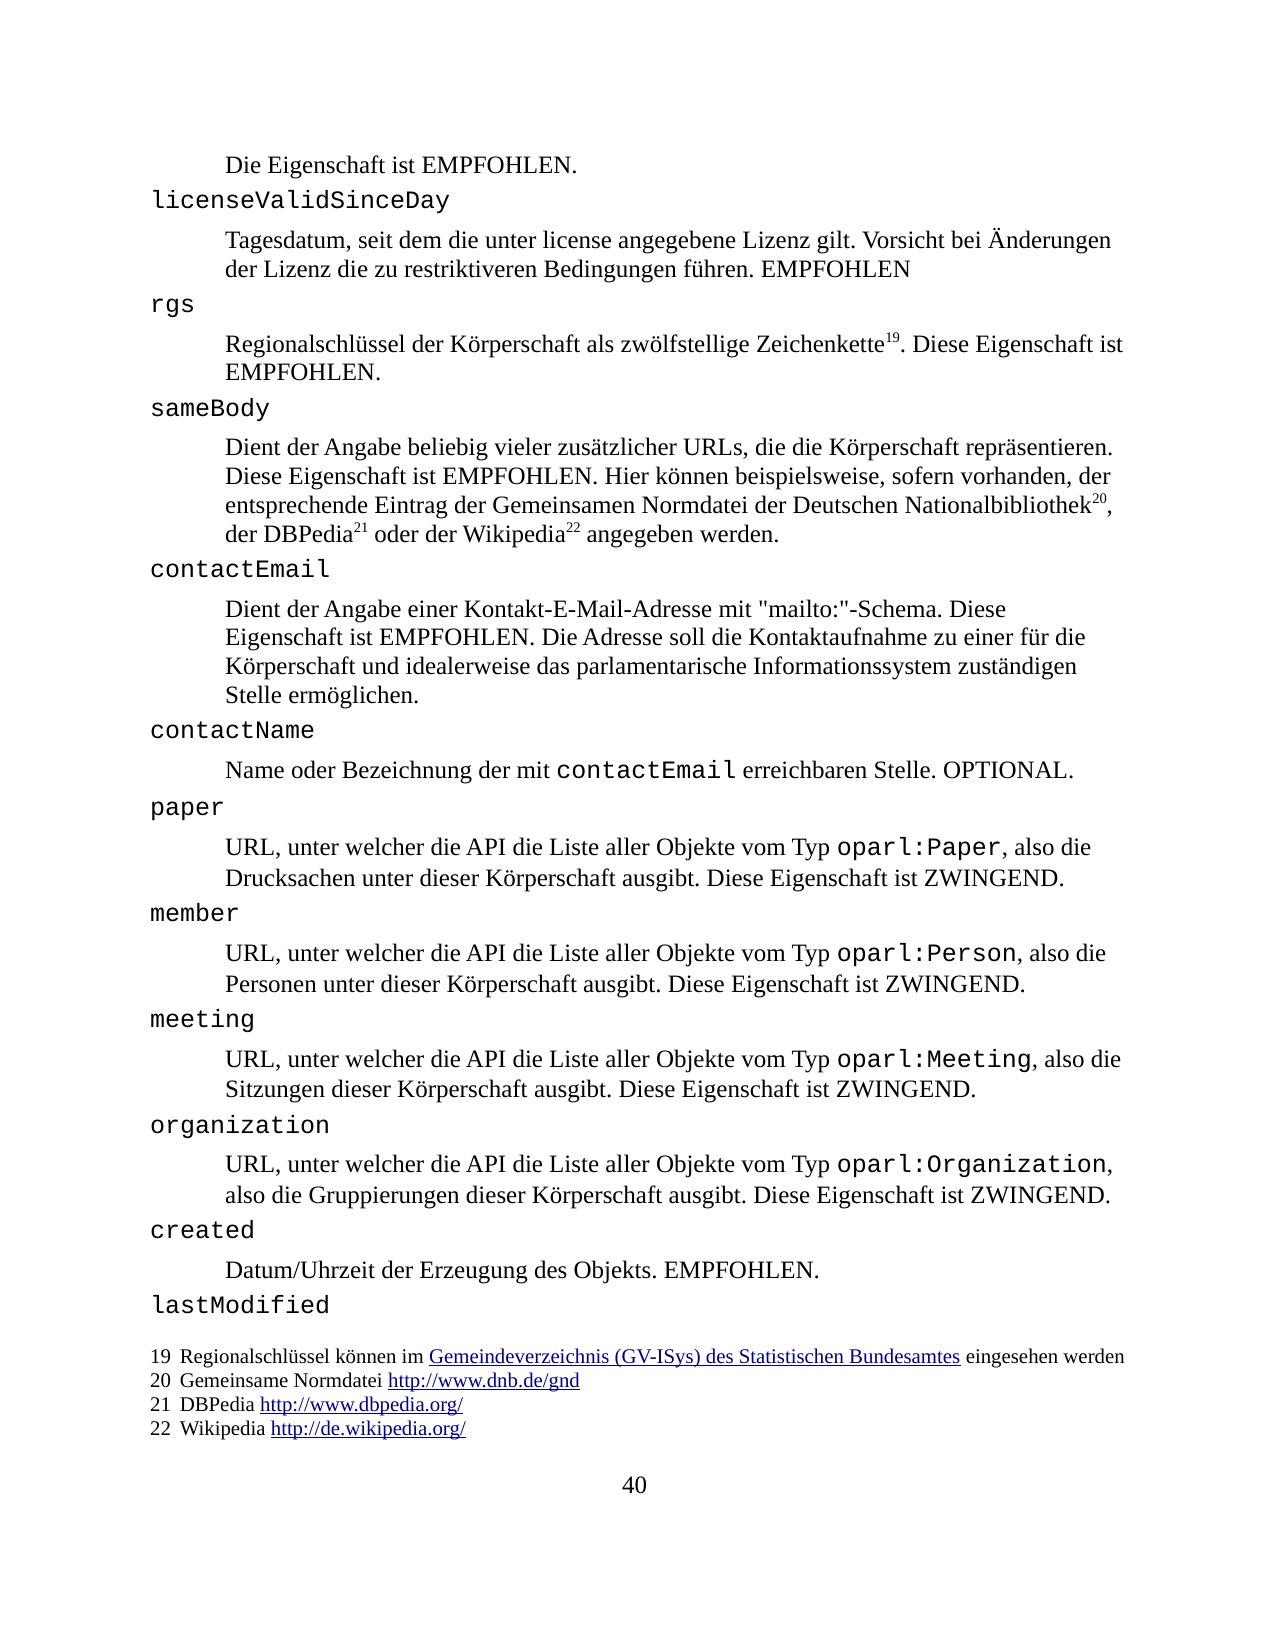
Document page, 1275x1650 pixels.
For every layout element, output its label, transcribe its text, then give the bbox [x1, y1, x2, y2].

text DBPedia http://www.dbpedia.org/ [150, 1392, 1125, 1416]
text rgs [150, 291, 1125, 320]
text lastModified [150, 1293, 1125, 1321]
text URL, unter welcher die API die Liste aller Objekte vom Typ oparl:Organization, also die Gruppierungen dieser Körperschaft ausgibt. Diese Eigenschaft ist ZWINGEND. [225, 1149, 1125, 1209]
text Wikipedia http://de.wikipedia.org/ [150, 1416, 1125, 1440]
text URL, unter welcher die API die Liste aller Objekte vom Typ oparl:Meeting, also die Sitzungen dieser Körperschaft ausgibt. Diese Eigenschaft ist ZWINGEND. [225, 1044, 1125, 1103]
text organization [150, 1112, 1125, 1141]
text member [150, 901, 1125, 929]
text licenseValidSinceDay [150, 188, 1125, 216]
text Dient der Angabe beliebig vieler zusätzlicher URLs, die die Körperschaft repräsentieren. Diese Eigenschaft ist EMPFOHLEN. Hier können beispielsweise, sofern vorhanden, der entsprechende Eintrag der Gemeinsamen Normdatei der Deutschen Nationalbibliothek, der DBPedia oder der Wikipedia angegeben werden. [225, 432, 1125, 547]
text Dient der Angabe einer Kontakt-E-Mail-Adresse mit "mailto:"-Schema. Diese Eigenschaft ist EMPFOHLEN. Die Adresse soll die Kontaktaufnahme zu einer für die Körperschaft und idealerweise das parlamentarische Informationssystem zuständigen Stelle ermöglichen. [225, 594, 1125, 709]
text created [150, 1218, 1125, 1246]
text Tagesdatum, seit dem die unter license angegebene Lizenz gilt. Vorsicht bei Änderungen der Lizenz die zu restriktiveren Bedingungen führen. EMPFOHLEN [225, 225, 1125, 282]
text Gemeinsame Normdatei http://www.dnb.de/gnd [150, 1368, 1125, 1392]
text Datum/Uhrzeit der Erzeugung des Objekts. EMPFOHLEN. [225, 1255, 1125, 1284]
text Regionalschlüssel können im Gemeindeverzeichnis (GV-ISys) des Statistischen Bundesamtes eingesehen werden [150, 1344, 1125, 1368]
text contactName [150, 718, 1125, 746]
text paper [150, 795, 1125, 823]
text Die Eigenschaft ist EMPFOHLEN. [225, 150, 1125, 179]
text meeting [150, 1006, 1125, 1035]
text URL, unter welcher die API die Liste aller Objekte vom Typ oparl:Paper, also die Drucksachen unter dieser Körperschaft ausgibt. Diese Eigenschaft ist ZWINGEND. [225, 832, 1125, 892]
text contactEmail [150, 556, 1125, 585]
text sameBody [150, 395, 1125, 423]
text URL, unter welcher die API die Liste aller Objekte vom Typ oparl:Person, also die Personen unter dieser Körperschaft ausgibt. Diese Eigenschaft ist ZWINGEND. [225, 938, 1125, 997]
text Name oder Bezeichnung der mit contactEmail erreichbaren Stelle. OPTIONAL. [225, 755, 1125, 786]
text Regionalschlüssel der Körperschaft als zwölfstellige Zeichenkette. Diese Eigenschaft ist EMPFOHLEN. [225, 329, 1125, 386]
